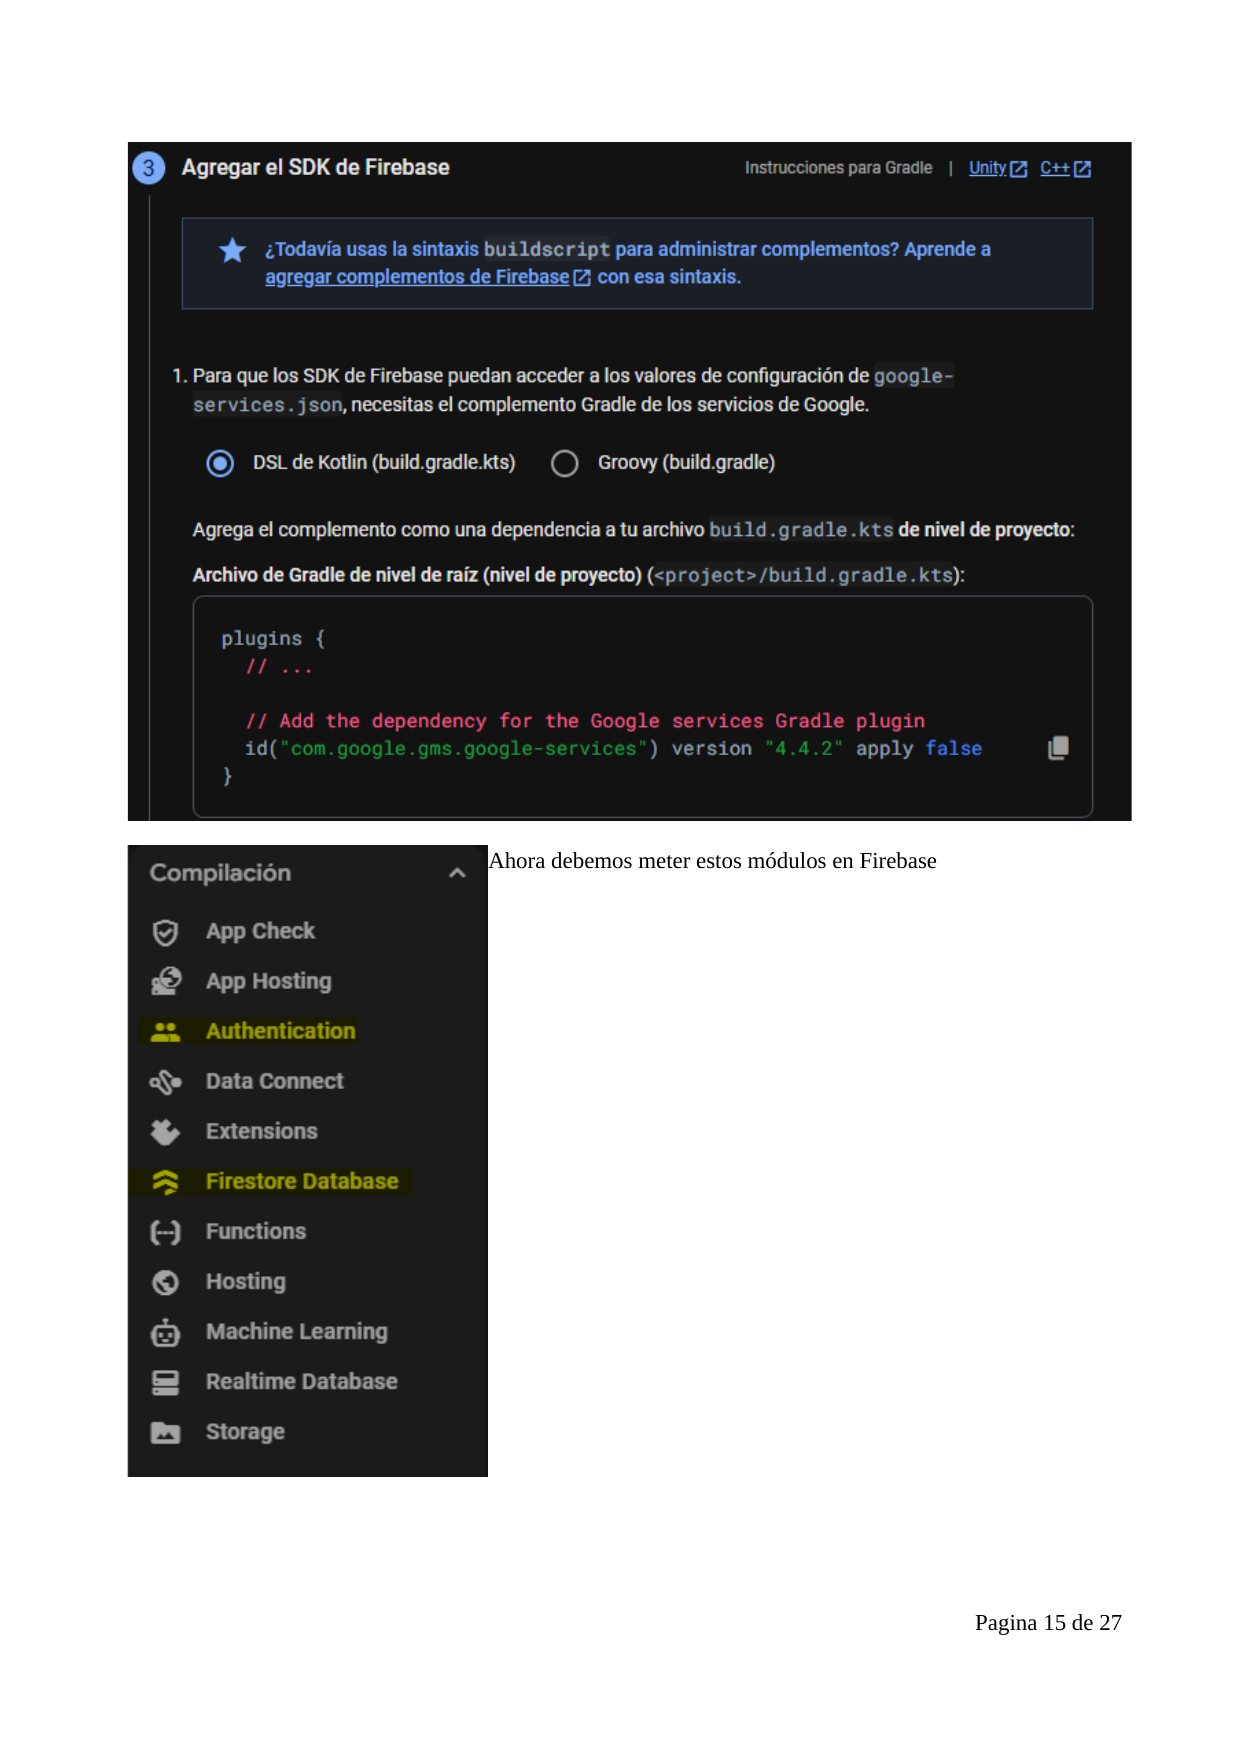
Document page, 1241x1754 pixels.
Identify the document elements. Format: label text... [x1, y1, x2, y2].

picture [125, 845, 488, 1477]
text Ahora debemos meter estos módulos en Firebase [488, 847, 1122, 873]
picture [127, 142, 1132, 821]
